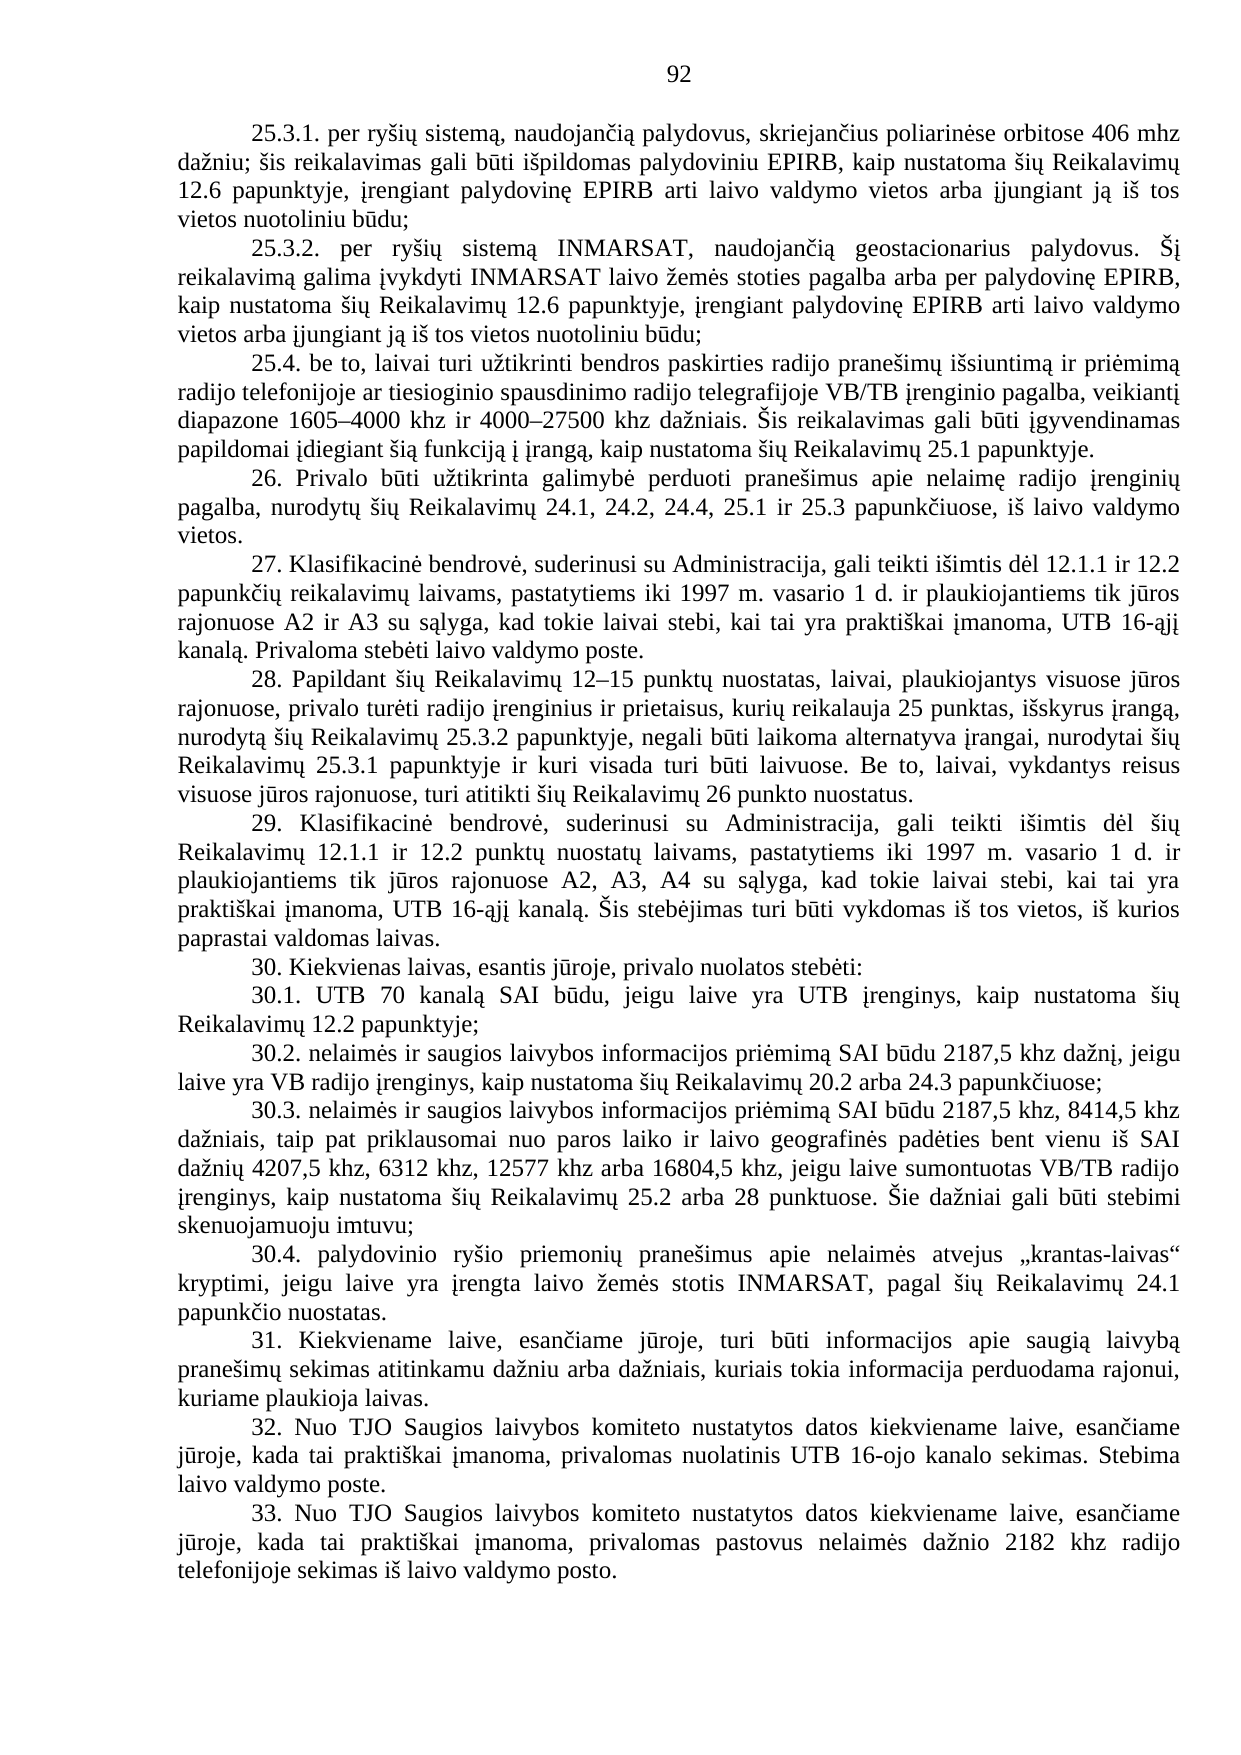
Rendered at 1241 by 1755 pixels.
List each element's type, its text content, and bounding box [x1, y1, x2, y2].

text 26. Privalo būti užtikrinta galimybė perduoti pranešimus apie nelaimę radijo įrenginių pagalba, nurodytų šių Reikalavimų 24.1, 24.2, 24.4, 25.1 ir 25.3 papunkčiuose, iš laivo valdymo vietos. [177, 463, 1181, 549]
text 30. Kiekvienas laivas, esantis jūroje, privalo nuolatos stebėti: [177, 952, 1181, 981]
text 30.3. nelaimės ir saugios laivybos informacijos priėmimą SAI būdu 2187,5 khz, 8414,5 khz dažniais, taip pat priklausomai nuo paros laiko ir laivo geografinės padėties bent vienu iš SAI dažnių 4207,5 khz, 6312 khz, 12577 khz arba 16804,5 khz, jeigu laive sumontuotas VB/TB radijo įrenginys, kaip nustatoma šių Reikalavimų 25.2 arba 28 punktuose. Šie dažniai gali būti stebimi skenuojamuoju imtuvu; [177, 1096, 1181, 1239]
text 30.2. nelaimės ir saugios laivybos informacijos priėmimą SAI būdu 2187,5 khz dažnį, jeigu laive yra VB radijo įrenginys, kaip nustatoma šių Reikalavimų 20.2 arba 24.3 papunkčiuose; [177, 1038, 1181, 1096]
text 31. Kiekviename laive, esančiame jūroje, turi būti informacijos apie saugią laivybą pranešimų sekimas atitinkamu dažniu arba dažniais, kuriais tokia informacija perduodama rajonui, kuriame plaukioja laivas. [177, 1326, 1181, 1412]
text 30.1. UTB 70 kanalą SAI būdu, jeigu laive yra UTB įrenginys, kaip nustatoma šių Reikalavimų 12.2 papunktyje; [177, 981, 1181, 1038]
text 28. Papildant šių Reikalavimų 12–15 punktų nuostatas, laivai, plaukiojantys visuose jūros rajonuose, privalo turėti radijo įrenginius ir prietaisus, kurių reikalauja 25 punktas, išskyrus įrangą, nurodytą šių Reikalavimų 25.3.2 papunktyje, negali būti laikoma alternatyva įrangai, nurodytai šių Reikalavimų 25.3.1 papunktyje ir kuri visada turi būti laivuose. Be to, laivai, vykdantys reisus visuose jūros rajonuose, turi atitikti šių Reikalavimų 26 punkto nuostatus. [177, 664, 1181, 808]
text 32. Nuo TJO Saugios laivybos komiteto nustatytos datos kiekviename laive, esančiame jūroje, kada tai praktiškai įmanoma, privalomas nuolatinis UTB 16-ojo kanalo sekimas. Stebima laivo valdymo poste. [177, 1412, 1181, 1498]
text 25.3.1. per ryšių sistemą, naudojančią palydovus, skriejančius poliarinėse orbitose 406 mhz dažniu; šis reikalavimas gali būti išpildomas palydoviniu EPIRB, kaip nustatoma šių Reikalavimų 12.6 papunktyje, įrengiant palydovinę EPIRB arti laivo valdymo vietos arba įjungiant ją iš tos vietos nuotoliniu būdu; [177, 118, 1181, 233]
text 33. Nuo TJO Saugios laivybos komiteto nustatytos datos kiekviename laive, esančiame jūroje, kada tai praktiškai įmanoma, privalomas pastovus nelaimės dažnio 2182 khz radijo telefonijoje sekimas iš laivo valdymo posto. [177, 1498, 1181, 1584]
text 30.4. palydovinio ryšio priemonių pranešimus apie nelaimės atvejus „krantas-laivas“ kryptimi, jeigu laive yra įrengta laivo žemės stotis INMARSAT, pagal šių Reikalavimų 24.1 papunkčio nuostatas. [177, 1239, 1181, 1326]
text 25.3.2. per ryšių sistemą INMARSAT, naudojančią geostacionarius palydovus. Šį reikalavimą galima įvykdyti INMARSAT laivo žemės stoties pagalba arba per palydovinę EPIRB, kaip nustatoma šių Reikalavimų 12.6 papunktyje, įrengiant palydovinę EPIRB arti laivo valdymo vietos arba įjungiant ją iš tos vietos nuotoliniu būdu; [177, 233, 1181, 348]
text 29. Klasifikacinė bendrovė, suderinusi su Administracija, gali teikti išimtis dėl šių Reikalavimų 12.1.1 ir 12.2 punktų nuostatų laivams, pastatytiems iki 1997 m. vasario 1 d. ir plaukiojantiems tik jūros rajonuose A2, A3, A4 su sąlyga, kad tokie laivai stebi, kai tai yra praktiškai įmanoma, UTB 16-ąjį kanalą. Šis stebėjimas turi būti vykdomas iš tos vietos, iš kurios paprastai valdomas laivas. [177, 808, 1181, 952]
text 27. Klasifikacinė bendrovė, suderinusi su Administracija, gali teikti išimtis dėl 12.1.1 ir 12.2 papunkčių reikalavimų laivams, pastatytiems iki 1997 m. vasario 1 d. ir plaukiojantiems tik jūros rajonuose A2 ir A3 su sąlyga, kad tokie laivai stebi, kai tai yra praktiškai įmanoma, UTB 16-ąjį kanalą. Privaloma stebėti laivo valdymo poste. [177, 549, 1181, 664]
text 25.4. be to, laivai turi užtikrinti bendros paskirties radijo pranešimų išsiuntimą ir priėmimą radijo telefonijoje ar tiesioginio spausdinimo radijo telegrafijoje VB/TB įrenginio pagalba, veikiantį diapazone 1605–4000 khz ir 4000–27500 khz dažniais. Šis reikalavimas gali būti įgyvendinamas papildomai įdiegiant šią funkciją į įrangą, kaip nustatoma šių Reikalavimų 25.1 papunktyje. [177, 348, 1181, 463]
